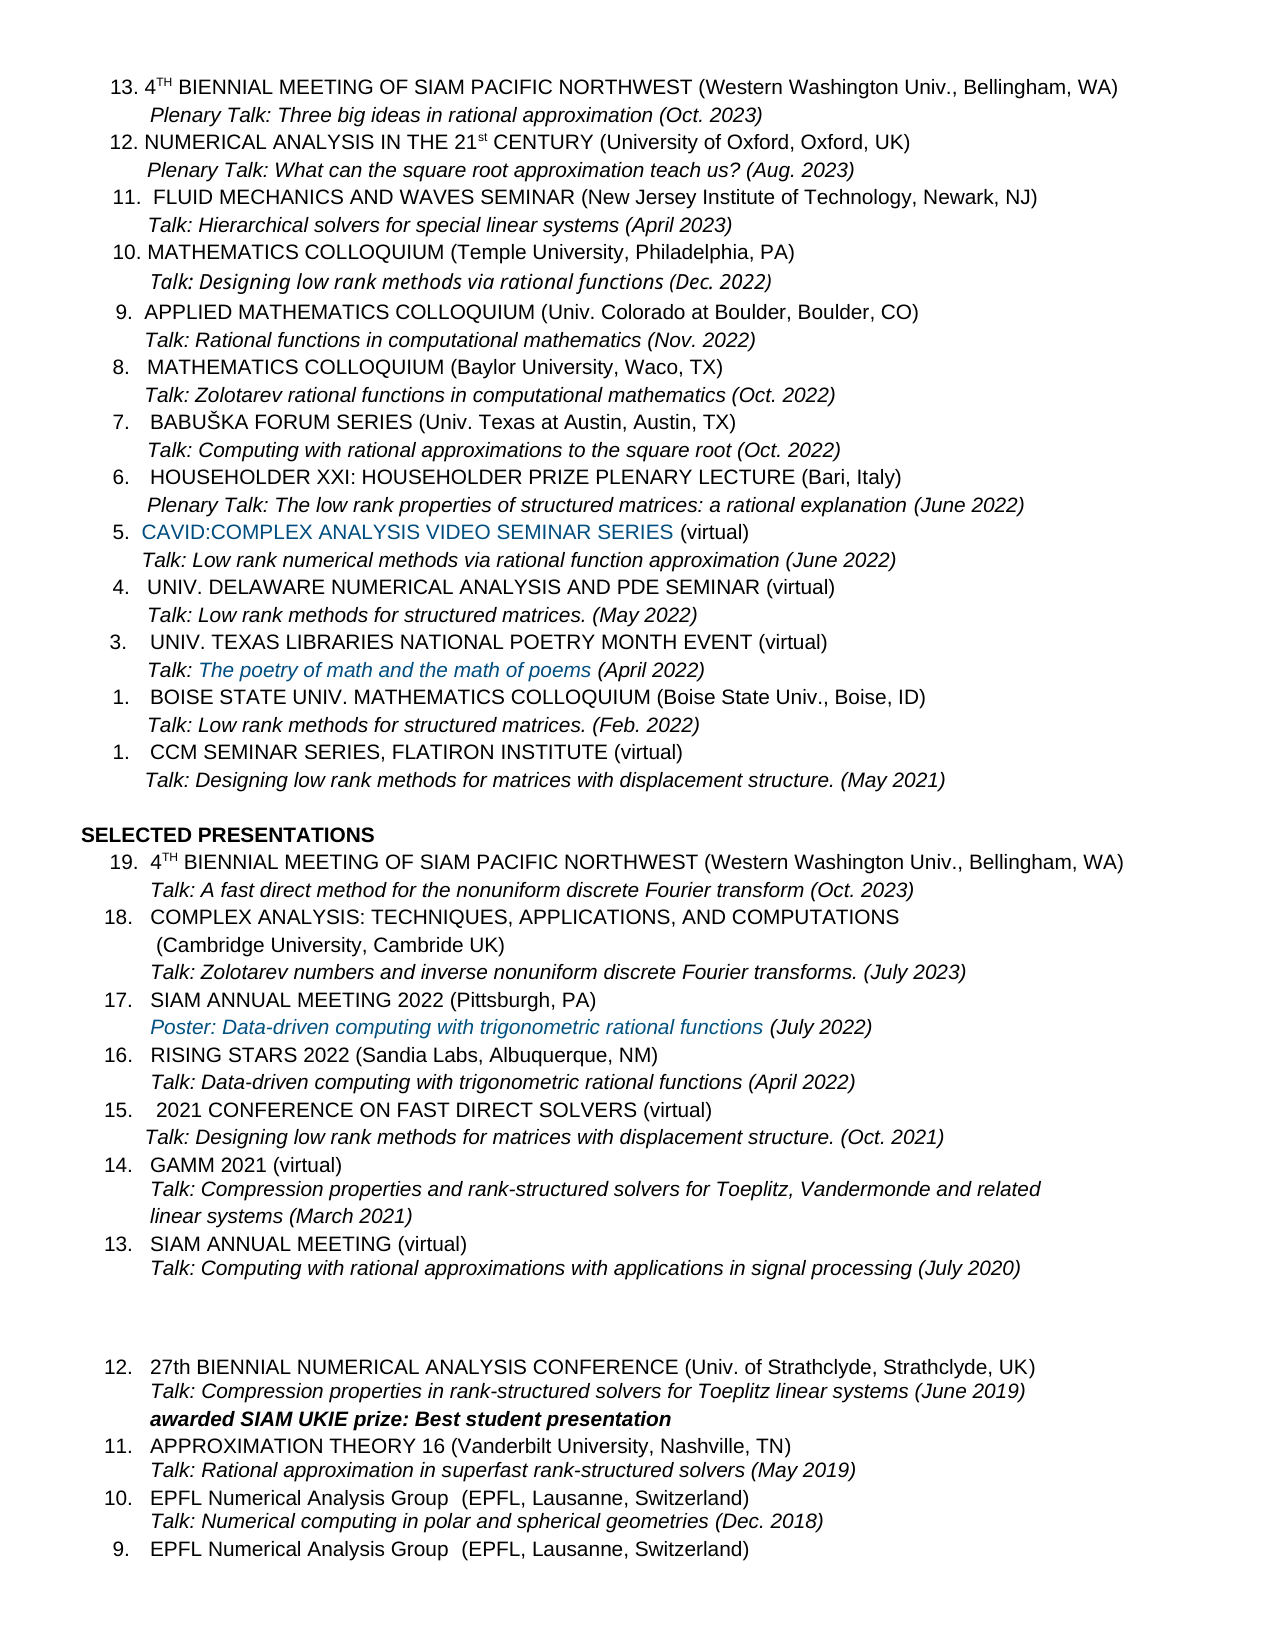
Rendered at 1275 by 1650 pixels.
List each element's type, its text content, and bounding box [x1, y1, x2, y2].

text 16. RISING STARS 2022 (Sandia Labs, Albuquerque, NM) [75, 1043, 1200, 1067]
text (Cambridge University, Cambride UK) [75, 933, 1200, 957]
text 17. SIAM ANNUAL MEETING 2022 (Pittsburgh, PA) [75, 988, 1200, 1012]
text 5. CAVID:COMPLEX ANALYSIS VIDEO SEMINAR SERIES (virtual) [112, 520, 1200, 544]
text Talk: Designing low rank methods via rational functions (Dec. 2022) [75, 267, 1200, 296]
text Poster: Data-driven computing with trigonometric rational functions (July 2022) [75, 1015, 1200, 1039]
text Talk: Data-driven computing with trigonometric rational functions (April 2022) [75, 1070, 1200, 1094]
text Talk: Rational approximation in superfast rank-structured solvers (May 2019) [75, 1458, 1200, 1482]
text Talk: Computing with rational approximations with applications in signal processing (July 2020) [75, 1256, 1200, 1279]
text Talk: Low rank numerical methods via rational function approximation (June 2022) [112, 548, 1200, 572]
text 8. MATHEMATICS COLLOQUIUM (Baylor University, Waco, TX) [75, 355, 1200, 379]
text Talk: Hierarchical solvers for special linear systems (April 2023) [75, 212, 1200, 236]
text 12. 27th BIENNIAL NUMERICAL ANALYSIS CONFERENCE (Univ. of Strathclyde, Strathclyde, UK) [75, 1355, 1200, 1379]
list BOISE STATE UNIV. MATHEMATICS COLLOQUIUM (Boise State Univ., Boise, ID) [112, 685, 1200, 709]
text Talk: Low rank methods for structured matrices. (Feb. 2022) [112, 713, 1200, 737]
text Plenary Talk: Three big ideas in rational approximation (Oct. 2023) [75, 102, 1200, 126]
text 13. SIAM ANNUAL MEETING (virtual) [75, 1232, 1200, 1256]
text Talk: Rational functions in computational mathematics (Nov. 2022) [75, 328, 1200, 352]
text Talk: Zolotarev rational functions in computational mathematics (Oct. 2022) [75, 383, 1200, 407]
text Talk: The poetry of math and the math of poems (April 2022) [75, 658, 1200, 682]
text 19. 4TH BIENNIAL MEETING OF SIAM PACIFIC NORTHWEST (Western Washington Univ., Bellingham, WA) [75, 850, 1200, 874]
text Talk: Compression properties in rank-structured solvers for Toeplitz linear systems (June 2019) [75, 1379, 1200, 1403]
text 14. GAMM 2021 (virtual) [75, 1153, 1200, 1177]
text Plenary Talk: The low rank properties of structured matrices: a rational explanation (June 2022) [112, 493, 1200, 517]
text awarded SIAM UKIE prize: Best student presentation [75, 1406, 1200, 1430]
text Talk: Designing low rank methods for matrices with displacement structure. (Oct. 2021) [75, 1125, 1200, 1149]
text 18. COMPLEX ANALYSIS: TECHNIQUES, APPLICATIONS, AND COMPUTATIONS [75, 905, 1200, 929]
text 11. APPROXIMATION THEORY 16 (Vanderbilt University, Nashville, TN) [75, 1434, 1200, 1458]
text 10. MATHEMATICS COLLOQUIUM (Temple University, Philadelphia, PA) [75, 240, 1200, 264]
text Talk: Zolotarev numbers and inverse nonuniform discrete Fourier transforms. (July 2023) [75, 960, 1200, 984]
text Talk: Low rank methods for structured matrices. (May 2022) [112, 603, 1200, 627]
text 3. UNIV. TEXAS LIBRARIES NATIONAL POETRY MONTH EVENT (virtual) [75, 630, 1200, 654]
text 9. APPLIED MATHEMATICS COLLOQUIUM (Univ. Colorado at Boulder, Boulder, CO) [75, 300, 1200, 324]
text 15. 2021 CONFERENCE ON FAST DIRECT SOLVERS (virtual) [75, 1098, 1200, 1122]
text Talk: Numerical computing in polar and spherical geometries (Dec. 2018) [75, 1509, 1200, 1533]
text SELECTED PRESENTATIONS [75, 823, 1200, 847]
text 10. EPFL Numerical Analysis Group (EPFL, Lausanne, Switzerland) [75, 1485, 1200, 1509]
list BABUŠKA FORUM SERIES (Univ. Texas at Austin, Austin, TX) [112, 410, 1200, 434]
text 12. NUMERICAL ANALYSIS IN THE 21st CENTURY (University of Oxford, Oxford, UK) [75, 130, 1200, 154]
list CCM SEMINAR SERIES, FLATIRON INSTITUTE (virtual) [112, 740, 1200, 764]
list HOUSEHOLDER XXI: HOUSEHOLDER PRIZE PLENARY LECTURE (Bari, Italy) [112, 465, 1200, 489]
text 11. FLUID MECHANICS AND WAVES SEMINAR (New Jersey Institute of Technology, Newark, NJ) [75, 185, 1200, 209]
text Talk: Designing low rank methods for matrices with displacement structure. (May 2021) [75, 768, 1200, 792]
text 9. EPFL Numerical Analysis Group (EPFL, Lausanne, Switzerland) [112, 1537, 1200, 1561]
text Plenary Talk: What can the square root approximation teach us? (Aug. 2023) [75, 157, 1200, 181]
text 4. UNIV. DELAWARE NUMERICAL ANALYSIS AND PDE SEMINAR (virtual) [112, 575, 1200, 599]
text Talk: Computing with rational approximations to the square root (Oct. 2022) [112, 438, 1200, 462]
text Talk: Compression properties and rank-structured solvers for Toeplitz, Vandermonde and related linear systems (March 2021) [150, 1177, 1200, 1228]
text 13. 4TH BIENNIAL MEETING OF SIAM PACIFIC NORTHWEST (Western Washington Univ., Bellingham, WA) [75, 75, 1200, 99]
text Talk: A fast direct method for the nonuniform discrete Fourier transform (Oct. 2023) [75, 878, 1200, 902]
